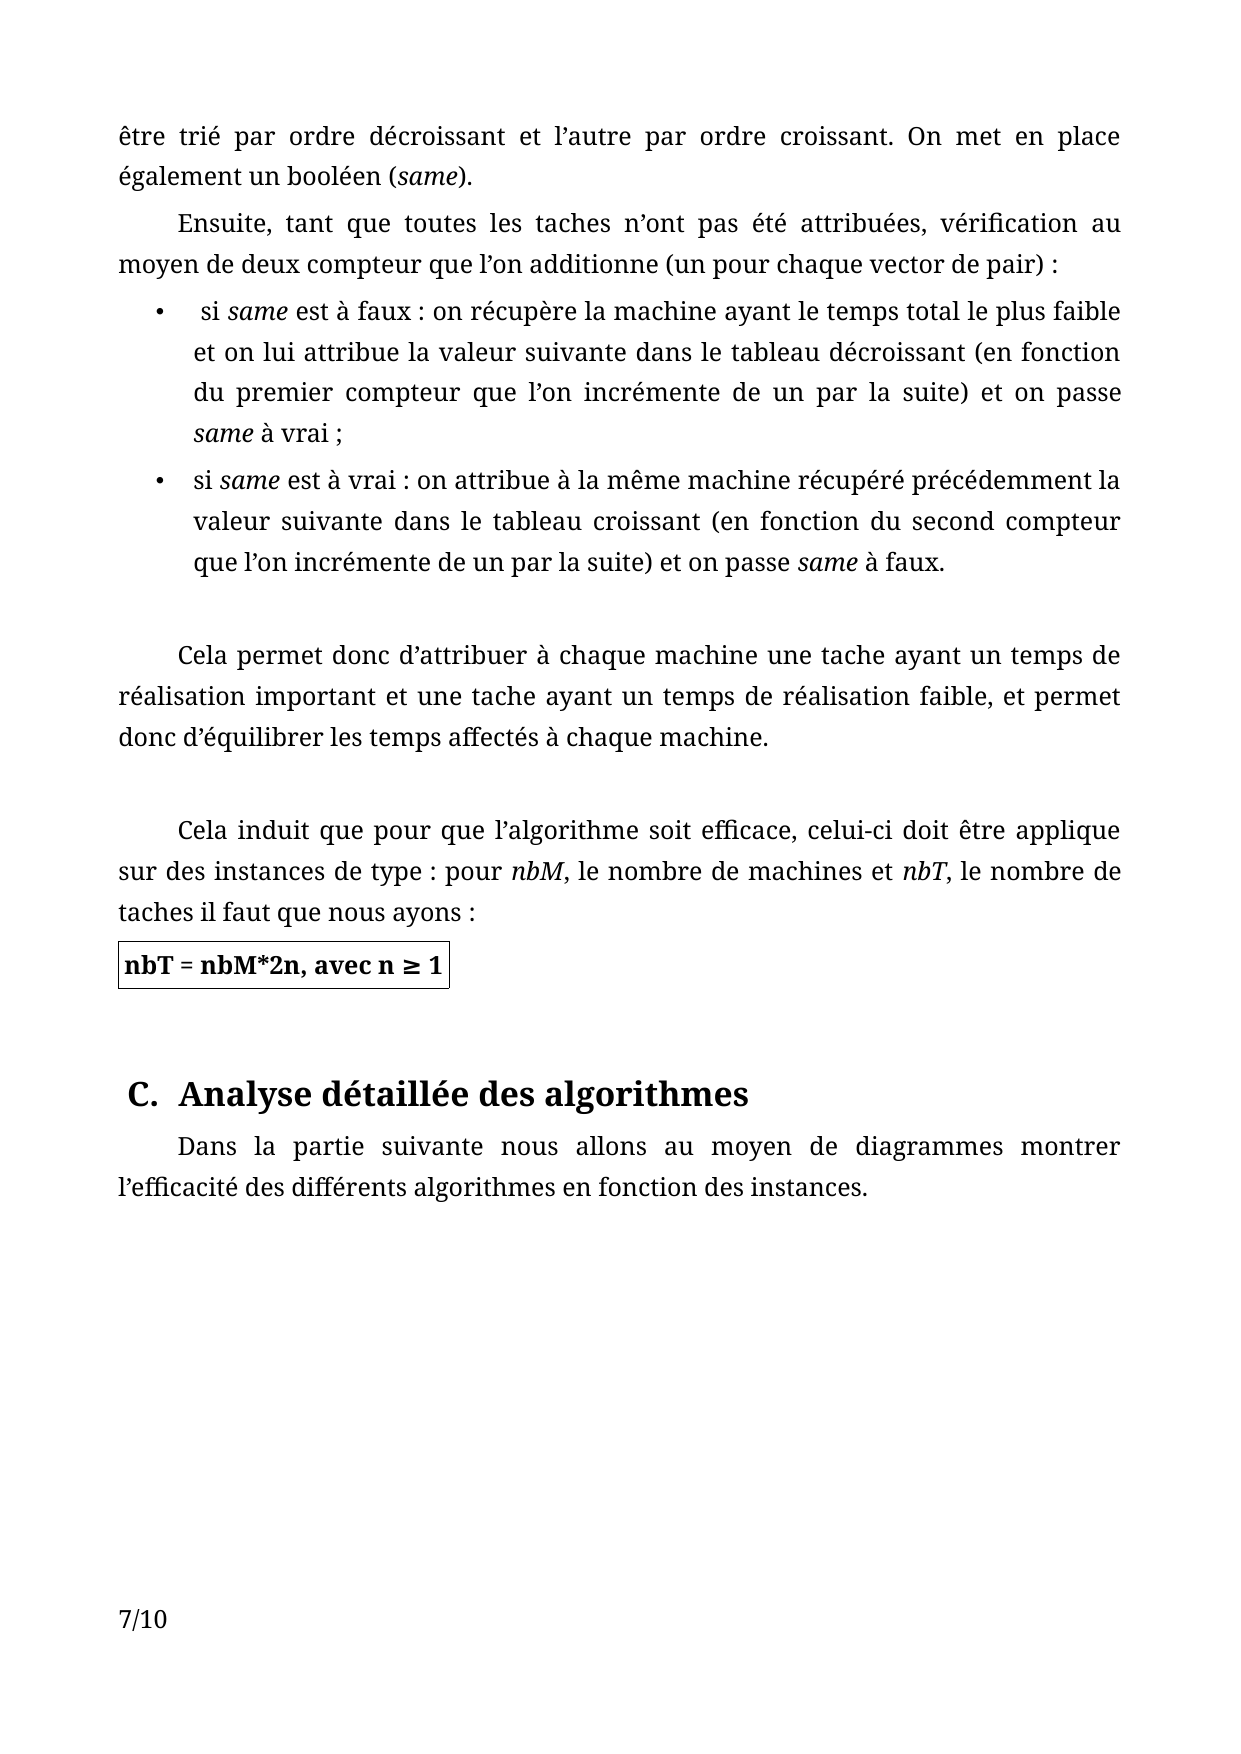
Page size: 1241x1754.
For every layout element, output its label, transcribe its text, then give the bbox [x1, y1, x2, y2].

text nbT = nbM*2n, avec n ≥ 1 [119, 942, 449, 988]
text Ensuite, tant que toutes les taches n’ont pas été attribuées, vérification au moyen de deux compteur que l’on additionne (un pour chaque vector de pair) : [118, 206, 1122, 281]
text Dans la partie suivante nous allons au moyen de diagrammes montrer l’efficacité des différents algorithmes en fonction des instances. [118, 1128, 1122, 1203]
text Cela induit que pour que l’algorithme soit efficace, celui-ci doit être applique sur des instances de type : pour nbM, le nombre de machines et nbT, le nombre de taches il faut que nous ayons : [118, 813, 1122, 929]
text Cela permet donc d’attribuer à chaque machine une tache ayant un temps de réalisation important et une tache ayant un temps de réalisation faible, et permet donc d’équilibrer les temps affectés à chaque machine. [118, 638, 1122, 753]
list si same est à vrai : on attribue à la même machine récupéré précédemment la valeur suivante dans le tableau croissant (en fonction du second compteur que l’on incrémente de un par la suite) et on passe same à faux. [156, 463, 1122, 578]
subtitle Analyse détaillée des algorithmes [118, 1070, 1122, 1116]
text être trié par ordre décroissant et l’autre par ordre croissant. On met en place également un booléen (same). [118, 118, 1122, 193]
text [450, 941, 1122, 988]
list si same est à faux : on récupère la machine ayant le temps total le plus faible et on lui attribue la valeur suivante dans le tableau décroissant (en fonction du premier compteur que l’on incrémente de un par la suite) et on passe same à vrai ; [156, 293, 1122, 450]
